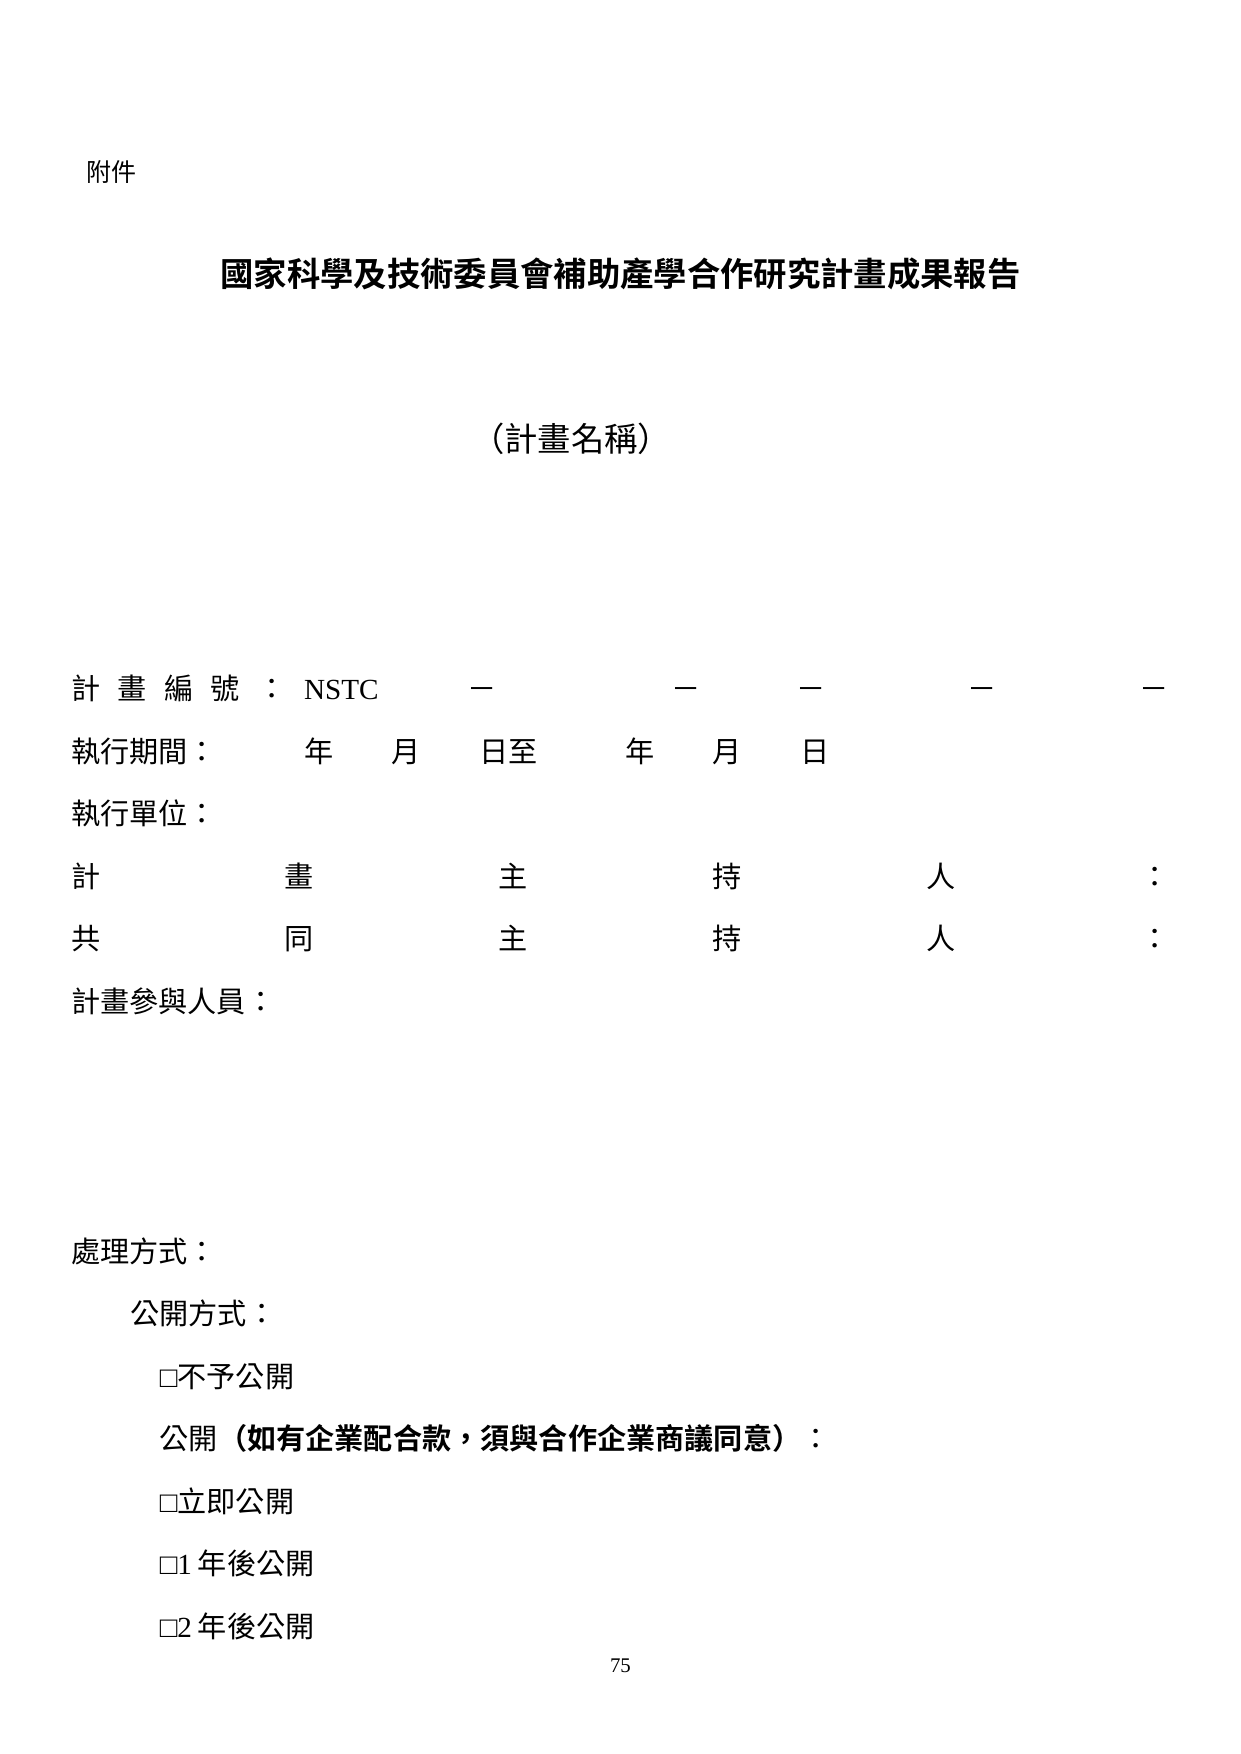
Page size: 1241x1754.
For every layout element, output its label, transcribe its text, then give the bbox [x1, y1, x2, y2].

text 附件 [86, 153, 168, 189]
text □不予公開 [159, 1333, 1169, 1395]
text 公開（如有企業配合款，須與合作企業商議同意）： [159, 1395, 1169, 1458]
text 計畫編號：NSTC － － － － － 執行期間： 年 月 日至 年 月 日 [71, 583, 1169, 770]
text 國家科學及技術委員會補助產學合作研究計畫成果報告 [71, 208, 1169, 333]
text 執行單位： [71, 770, 1169, 833]
text □立即公開 [159, 1458, 1169, 1520]
text 計畫主持人： 共同主持人： 計畫參與人員： [71, 833, 1169, 1020]
text □2年後公開 [159, 1583, 1169, 1645]
text 處理方式： [71, 1208, 1169, 1270]
text （計畫名稱） [71, 395, 1169, 458]
text 公開方式： [130, 1270, 1169, 1333]
text □1年後公開 [159, 1520, 1169, 1583]
